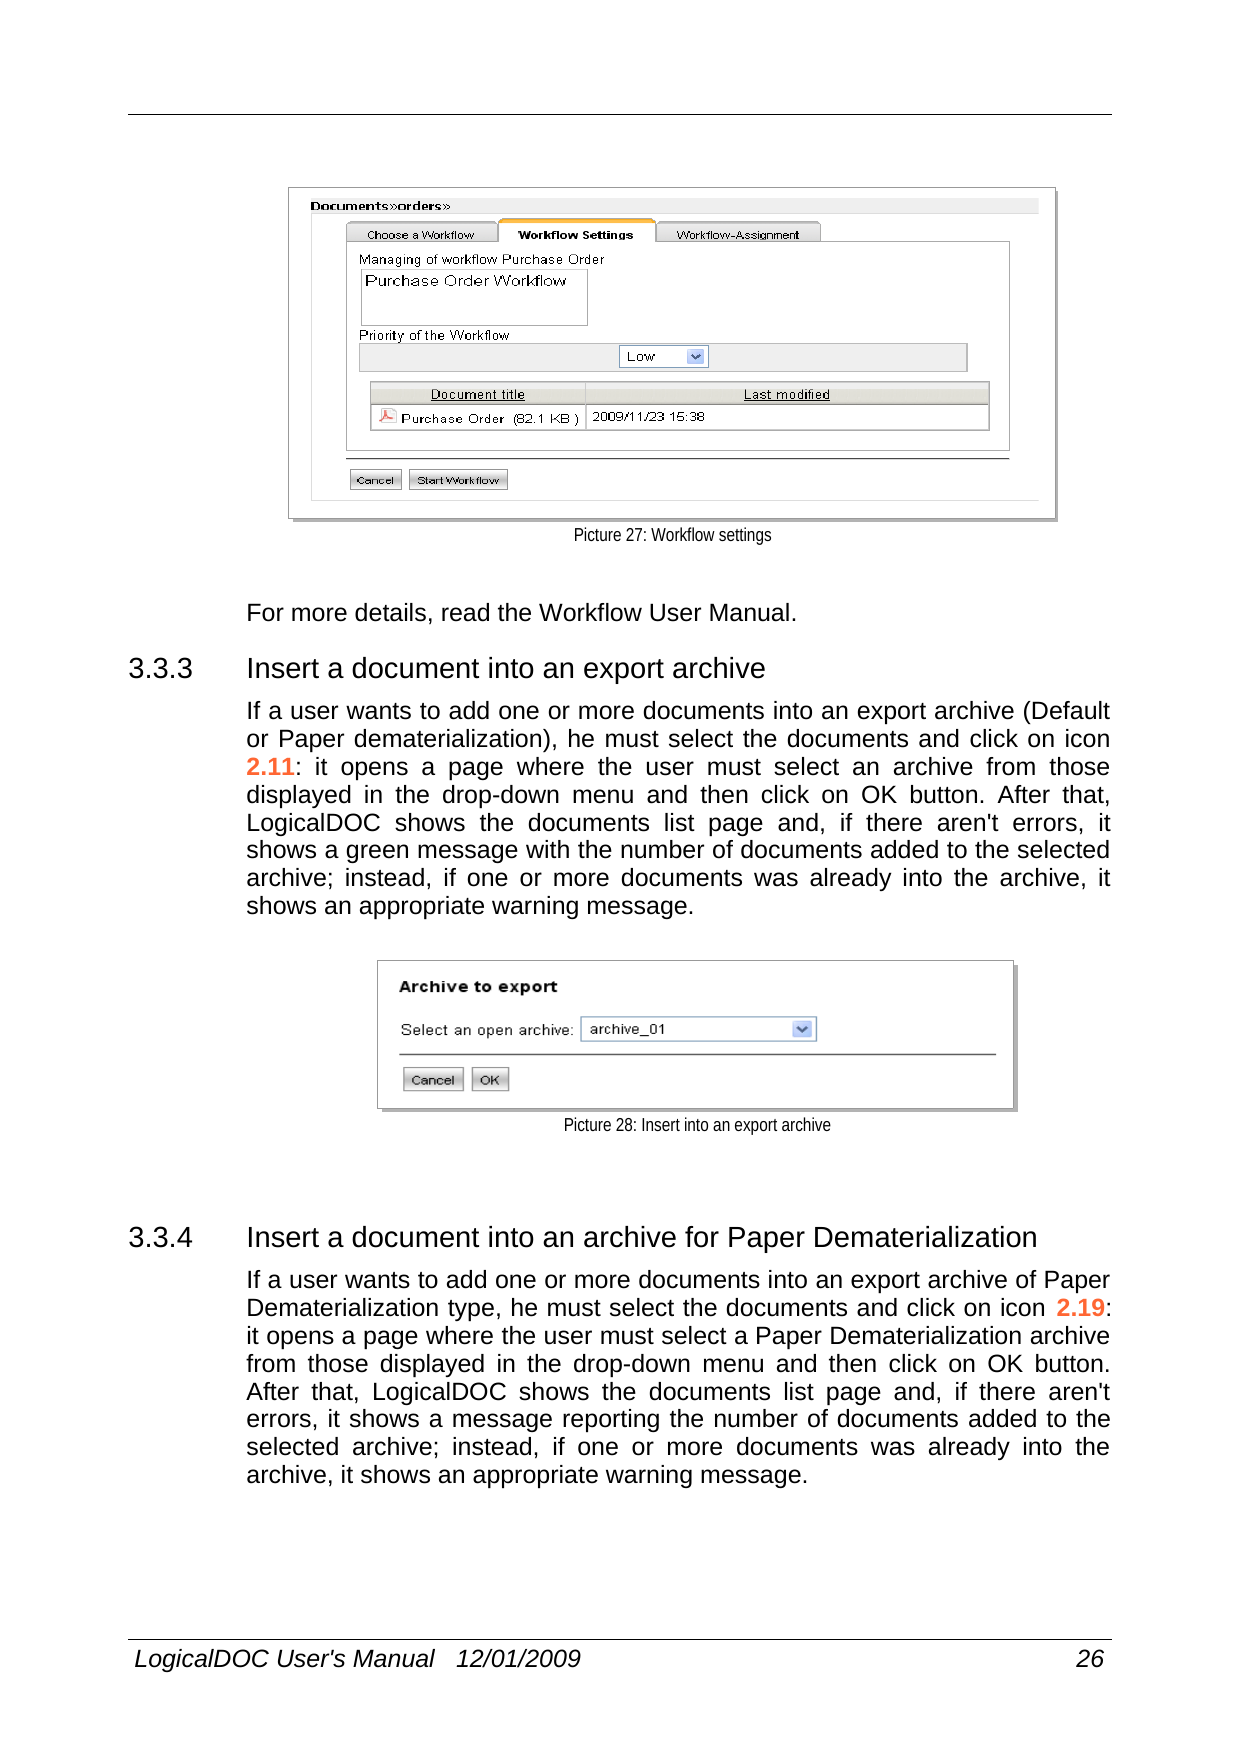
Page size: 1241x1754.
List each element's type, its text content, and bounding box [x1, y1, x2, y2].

subtitle Insert a document into an export archive [128, 652, 1112, 684]
text Picture 27: Workflow settings [288, 519, 1057, 545]
text For more details, read the Workflow User Manual. [246, 599, 1112, 627]
text Picture 28: Insert into an export archive [377, 1109, 1017, 1135]
text If a user wants to add one or more documents into an export archive (Default or Paper dematerialization), he must select the documents and click on icon 2.11: it opens a page where the user must select an archive from those displayed in the drop-down menu and then click on OK button. After that, LogicalDOC shows the documents list page and, if there aren't errors, it shows a green message with the number of documents added to the selected archive; instead, if one or more documents was already into the archive, it shows an appropriate warning message. [246, 697, 1112, 920]
text If a user wants to add one or more documents into an export archive of Paper Dematerialization type, he must select the documents and click on icon 2.19: it opens a page where the user must select a Paper Dematerialization archive from those displayed in the drop-down menu and then click on OK button. After that, LogicalDOC shows the documents list page and, if there aren't errors, it shows a message reporting the number of documents added to the selected archive; instead, if one or more documents was already into the archive, it shows an appropriate warning message. [246, 1266, 1112, 1489]
subtitle Insert a document into an archive for Paper Dematerialization [128, 1221, 1112, 1253]
picture [393, 969, 997, 1099]
